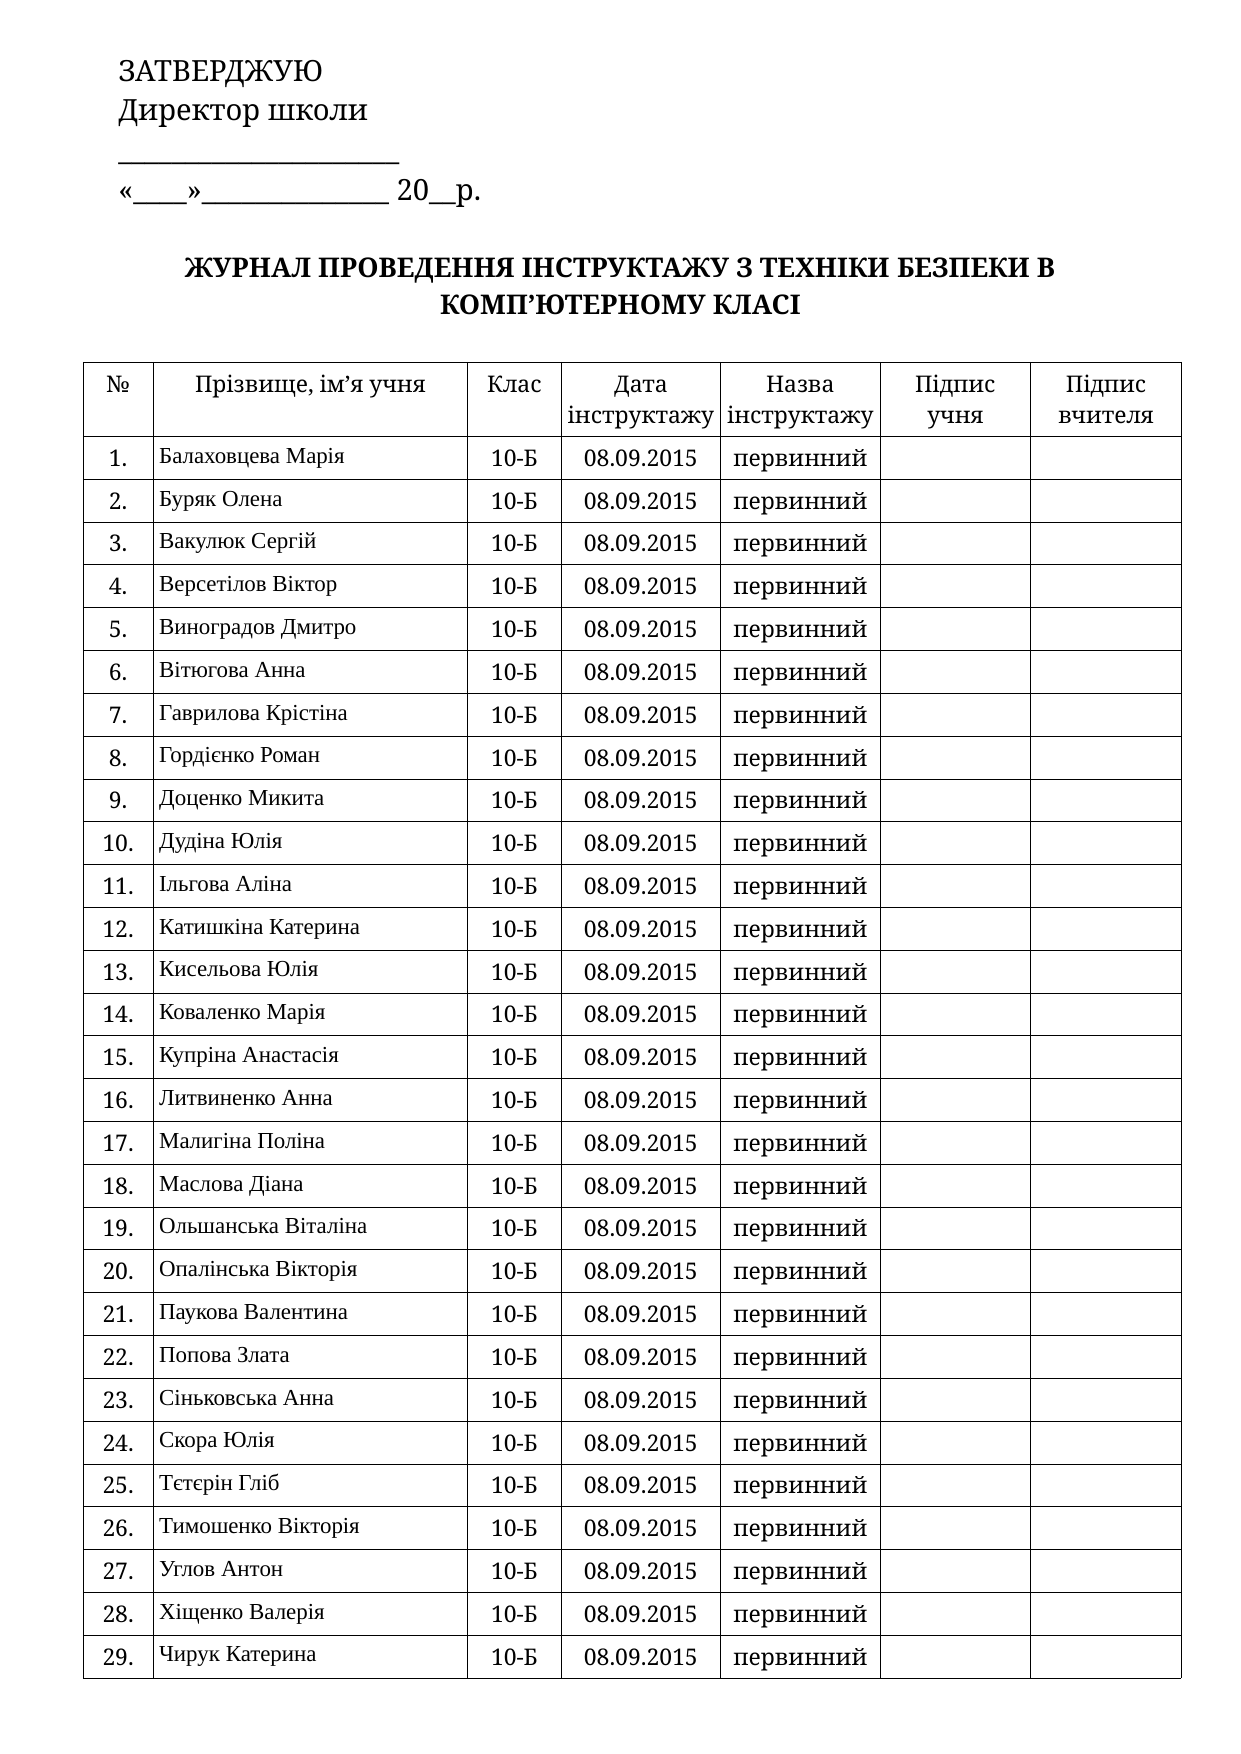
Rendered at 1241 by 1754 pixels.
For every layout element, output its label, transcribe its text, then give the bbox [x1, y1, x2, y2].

table_cell первинний [721, 1336, 880, 1378]
table_cell 10-Б [468, 1208, 561, 1249]
table_cell [1031, 523, 1181, 564]
table_cell 08.09.2015 [562, 523, 720, 564]
table_header Клас [468, 363, 561, 436]
table_cell [84, 822, 153, 864]
table_cell 08.09.2015 [562, 1507, 720, 1549]
table_cell [84, 480, 153, 522]
table_cell [84, 694, 153, 736]
table_cell [1031, 1550, 1181, 1592]
table_cell [84, 1593, 153, 1635]
table_cell [881, 780, 1030, 821]
text «____»______________ 20__р. [118, 169, 1122, 209]
table_cell [1031, 822, 1181, 864]
table_cell [881, 865, 1030, 907]
table_cell [881, 651, 1030, 693]
text ЗАТВЕРДЖУЮ [118, 50, 1122, 90]
table_header Підпис учня [881, 363, 1030, 436]
table_cell 08.09.2015 [562, 865, 720, 907]
table_cell 10-Б [468, 951, 561, 992]
table_cell 10-Б [468, 908, 561, 950]
table_cell Виноградов Дмитро [154, 608, 467, 650]
table_cell 10-Б [468, 565, 561, 607]
table_cell [1031, 951, 1181, 992]
table_cell [881, 1379, 1030, 1421]
table_cell 10-Б [468, 1422, 561, 1463]
table_cell Дудіна Юлія [154, 822, 467, 864]
table_cell 10-Б [468, 608, 561, 650]
table_cell Кисельова Юлія [154, 951, 467, 992]
table_cell Буряк Олена [154, 480, 467, 522]
table_cell первинний [721, 1165, 880, 1207]
table_cell Скора Юлія [154, 1422, 467, 1463]
table_cell [84, 1250, 153, 1292]
table_cell [881, 1208, 1030, 1249]
table_cell Паукова Валентина [154, 1293, 467, 1335]
table_cell [881, 1593, 1030, 1635]
table_cell 10-Б [468, 822, 561, 864]
table_cell [84, 1507, 153, 1549]
table_cell [1031, 1208, 1181, 1249]
table_cell Сіньковська Анна [154, 1379, 467, 1421]
table_cell 08.09.2015 [562, 1636, 720, 1677]
table_cell первинний [721, 951, 880, 992]
table_cell 08.09.2015 [562, 1593, 720, 1635]
table_header № [84, 363, 153, 436]
table_cell [1031, 1122, 1181, 1164]
table_cell первинний [721, 1079, 880, 1121]
table_cell 10-Б [468, 1550, 561, 1592]
table_cell [881, 1036, 1030, 1078]
table_cell 10-Б [468, 780, 561, 821]
table_cell [84, 1036, 153, 1078]
table_cell Вітюгова Анна [154, 651, 467, 693]
table_cell [1031, 1036, 1181, 1078]
table_header Назва інструктажу [721, 363, 880, 436]
table_cell Гаврилова Крістіна [154, 694, 467, 736]
table_cell [881, 565, 1030, 607]
table_cell [84, 1122, 153, 1164]
table_cell первинний [721, 1636, 880, 1677]
table_cell первинний [721, 865, 880, 907]
table_cell первинний [721, 694, 880, 736]
table_cell Маслова Діана [154, 1165, 467, 1207]
table_cell Доценко Микита [154, 780, 467, 821]
table_cell [1031, 694, 1181, 736]
table_cell [1031, 1079, 1181, 1121]
table_cell [84, 780, 153, 821]
table_cell Балаховцева Марія [154, 437, 467, 479]
table_cell 10-Б [468, 694, 561, 736]
table_cell первинний [721, 523, 880, 564]
table_cell [84, 951, 153, 992]
table_cell [881, 1293, 1030, 1335]
table_cell [881, 1336, 1030, 1378]
table_cell 08.09.2015 [562, 1293, 720, 1335]
table_cell Купріна Анастасія [154, 1036, 467, 1078]
table_cell первинний [721, 1379, 880, 1421]
table_cell [1031, 1336, 1181, 1378]
table_cell [881, 994, 1030, 1035]
table_header Дата інструктажу [562, 363, 720, 436]
table_cell [84, 1165, 153, 1207]
table_cell [84, 865, 153, 907]
table_cell [84, 437, 153, 479]
table_cell [881, 908, 1030, 950]
table_cell Чирук Катерина [154, 1636, 467, 1677]
table_cell первинний [721, 1122, 880, 1164]
table_cell Литвиненко Анна [154, 1079, 467, 1121]
text Директор школи [118, 90, 1122, 129]
table_cell 10-Б [468, 480, 561, 522]
table_cell первинний [721, 908, 880, 950]
table_cell 08.09.2015 [562, 1379, 720, 1421]
table_cell [1031, 1422, 1181, 1463]
table_cell [84, 1550, 153, 1592]
table_cell [1031, 565, 1181, 607]
table_cell первинний [721, 1465, 880, 1506]
table_cell первинний [721, 1036, 880, 1078]
table_cell 08.09.2015 [562, 694, 720, 736]
table_cell [84, 1336, 153, 1378]
table_cell первинний [721, 994, 880, 1035]
table_cell первинний [721, 437, 880, 479]
table_cell [881, 1122, 1030, 1164]
table_cell [1031, 651, 1181, 693]
table_cell 10-Б [468, 1379, 561, 1421]
table_cell первинний [721, 480, 880, 522]
table_cell [84, 565, 153, 607]
table_cell Тимошенко Вікторія [154, 1507, 467, 1549]
table_cell 08.09.2015 [562, 994, 720, 1035]
table_cell 08.09.2015 [562, 1422, 720, 1463]
table_cell Опалінська Вікторія [154, 1250, 467, 1292]
table_cell [881, 951, 1030, 992]
table_cell Коваленко Марія [154, 994, 467, 1035]
table_cell 08.09.2015 [562, 1250, 720, 1292]
table_cell Гордієнко Роман [154, 737, 467, 778]
table_cell 08.09.2015 [562, 651, 720, 693]
table_cell 08.09.2015 [562, 1165, 720, 1207]
table_cell 10-Б [468, 865, 561, 907]
table_cell 10-Б [468, 523, 561, 564]
table_cell [1031, 1507, 1181, 1549]
table_cell [881, 523, 1030, 564]
table_cell 10-Б [468, 1507, 561, 1549]
table_cell 08.09.2015 [562, 1465, 720, 1506]
table_cell Версетілов Віктор [154, 565, 467, 607]
table_cell [881, 822, 1030, 864]
table_cell 10-Б [468, 1165, 561, 1207]
table_header Прізвище, ім’я учня [154, 363, 467, 436]
table_cell 08.09.2015 [562, 565, 720, 607]
table_cell [881, 694, 1030, 736]
table_cell 10-Б [468, 1250, 561, 1292]
table_cell [1031, 780, 1181, 821]
table_cell [84, 908, 153, 950]
table_cell первинний [721, 1550, 880, 1592]
table_cell первинний [721, 822, 880, 864]
table_cell 10-Б [468, 1336, 561, 1378]
table_cell 08.09.2015 [562, 480, 720, 522]
table_cell первинний [721, 1422, 880, 1463]
table_cell [1031, 908, 1181, 950]
table_cell [881, 608, 1030, 650]
table_cell 10-Б [468, 737, 561, 778]
table_cell [84, 608, 153, 650]
table_cell [84, 651, 153, 693]
table_cell 08.09.2015 [562, 608, 720, 650]
table_cell первинний [721, 1208, 880, 1249]
table_cell 08.09.2015 [562, 1036, 720, 1078]
table_cell Хіщенко Валерія [154, 1593, 467, 1635]
table_header Підпис вчителя [1031, 363, 1181, 436]
table_cell 08.09.2015 [562, 951, 720, 992]
table_cell 08.09.2015 [562, 1208, 720, 1249]
table_cell 10-Б [468, 994, 561, 1035]
table_cell первинний [721, 1293, 880, 1335]
table_cell 08.09.2015 [562, 822, 720, 864]
table_cell 10-Б [468, 1122, 561, 1164]
table_cell [1031, 994, 1181, 1035]
table_cell [1031, 737, 1181, 778]
table_cell [1031, 1293, 1181, 1335]
table_cell [881, 1507, 1030, 1549]
table_cell [84, 1379, 153, 1421]
table_cell [881, 1465, 1030, 1506]
table_cell Вакулюк Сергій [154, 523, 467, 564]
table_cell Малигіна Поліна [154, 1122, 467, 1164]
table_cell 08.09.2015 [562, 1122, 720, 1164]
table_cell Ольшанська Віталіна [154, 1208, 467, 1249]
table_cell [881, 737, 1030, 778]
table_cell [881, 1422, 1030, 1463]
table_cell [84, 994, 153, 1035]
table_cell 08.09.2015 [562, 1550, 720, 1592]
table_cell [1031, 437, 1181, 479]
table_cell [1031, 1593, 1181, 1635]
table_cell Попова Злата [154, 1336, 467, 1378]
table_cell [881, 1165, 1030, 1207]
table_cell 08.09.2015 [562, 780, 720, 821]
table_cell [881, 437, 1030, 479]
table_cell 10-Б [468, 1636, 561, 1677]
table_cell [84, 1079, 153, 1121]
table_cell [84, 523, 153, 564]
table_cell первинний [721, 737, 880, 778]
table_cell [1031, 608, 1181, 650]
table_cell Катишкіна Катерина [154, 908, 467, 950]
table_cell [1031, 480, 1181, 522]
table_cell [84, 1208, 153, 1249]
table_cell первинний [721, 565, 880, 607]
table_cell [1031, 1636, 1181, 1677]
table_cell [84, 1293, 153, 1335]
table_cell [881, 1250, 1030, 1292]
table_cell [84, 1422, 153, 1463]
table_cell 08.09.2015 [562, 1079, 720, 1121]
table_cell [84, 737, 153, 778]
text ЖУРНАЛ ПРОВЕДЕННЯ ІНСТРУКТАЖУ З ТЕХНІКИ БЕЗПЕКИ В КОМП’ЮТЕРНОМУ КЛАСІ [118, 248, 1122, 322]
table_cell [84, 1636, 153, 1677]
table_cell 10-Б [468, 651, 561, 693]
table_cell 08.09.2015 [562, 737, 720, 778]
table_cell первинний [721, 1593, 880, 1635]
table_cell 08.09.2015 [562, 1336, 720, 1378]
table_cell [1031, 865, 1181, 907]
table_cell первинний [721, 608, 880, 650]
table_cell 10-Б [468, 1079, 561, 1121]
table_cell 10-Б [468, 1593, 561, 1635]
table_cell Углов Антон [154, 1550, 467, 1592]
table_cell [1031, 1379, 1181, 1421]
table_cell Ільгова Аліна [154, 865, 467, 907]
table_cell первинний [721, 1507, 880, 1549]
table_cell [84, 1465, 153, 1506]
table_cell [881, 1636, 1030, 1677]
table_cell Тєтєрін Гліб [154, 1465, 467, 1506]
table_cell [881, 1079, 1030, 1121]
table_cell [1031, 1165, 1181, 1207]
table_cell 10-Б [468, 1465, 561, 1506]
table_cell 08.09.2015 [562, 437, 720, 479]
table_cell 10-Б [468, 1036, 561, 1078]
table_cell 08.09.2015 [562, 908, 720, 950]
table_cell [1031, 1465, 1181, 1506]
table_cell первинний [721, 1250, 880, 1292]
table_cell первинний [721, 780, 880, 821]
table_cell [881, 1550, 1030, 1592]
table_cell [1031, 1250, 1181, 1292]
table_cell 10-Б [468, 1293, 561, 1335]
text _____________________ [118, 129, 1122, 169]
table_cell первинний [721, 651, 880, 693]
table_cell 10-Б [468, 437, 561, 479]
table_cell [881, 480, 1030, 522]
